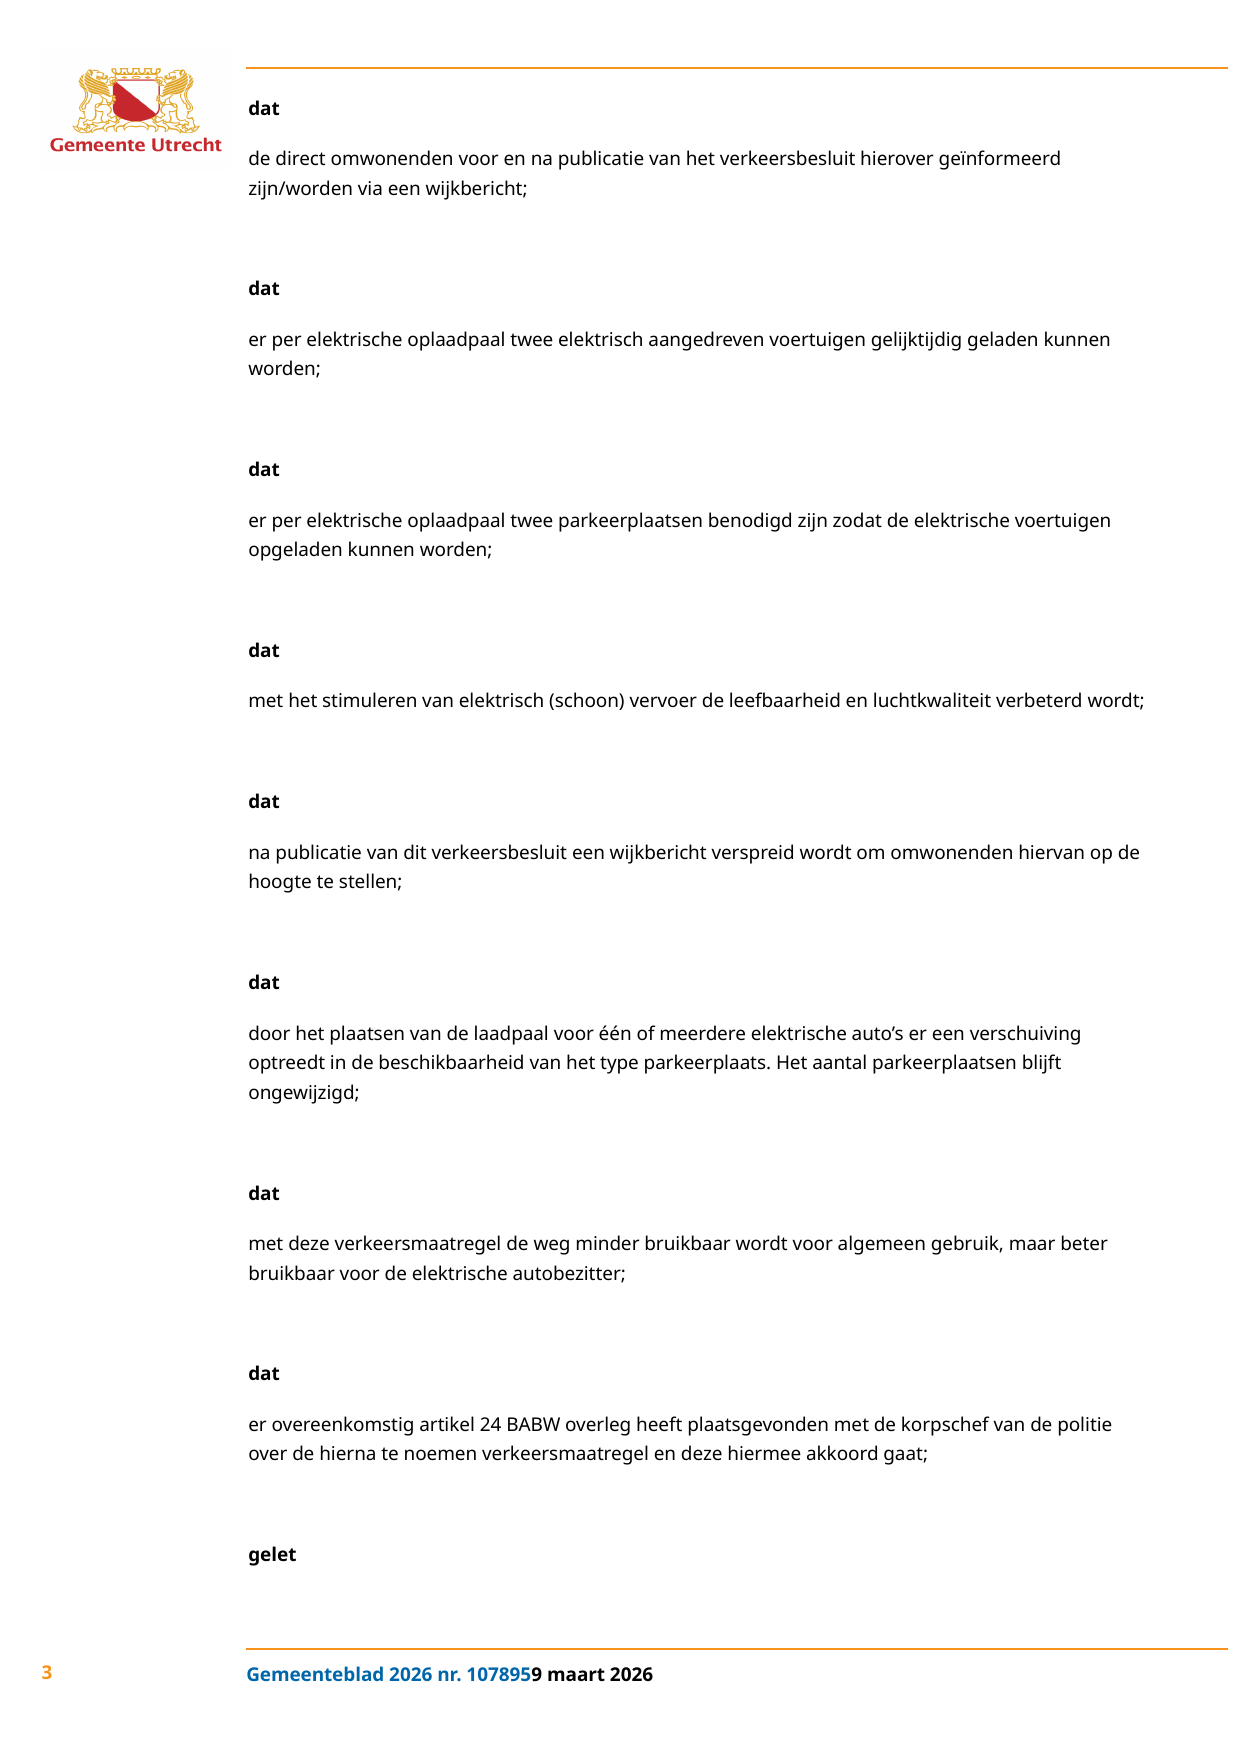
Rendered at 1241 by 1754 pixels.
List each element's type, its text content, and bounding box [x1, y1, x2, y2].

text dat [248, 637, 1152, 663]
text dat [248, 969, 1152, 995]
text er overeenkomstig artikel 24 BABW overleg heeft plaatsgevonden met de korpschef van de politie over de hierna te noemen verkeersmaatregel en deze hiermee akkoord gaat; [248, 1411, 1152, 1466]
text er per elektrische oplaadpaal twee parkeerplaatsen benodigd zijn zodat de elektrische voertuigen opgeladen kunnen worden; [248, 507, 1152, 562]
text dat [248, 456, 1152, 482]
text dat [248, 276, 1152, 301]
text na publicatie van dit verkeersbesluit een wijkbericht verspreid wordt om omwonenden hiervan op de hoogte te stellen; [248, 839, 1152, 894]
text gelet [248, 1541, 1152, 1567]
text de direct omwonenden voor en na publicatie van het verkeersbesluit hierover geïnformeerd zijn/worden via een wijkbericht; [248, 145, 1152, 201]
text met het stimuleren van elektrisch (schoon) vervoer de leefbaarheid en luchtkwaliteit verbeterd wordt; [248, 688, 1152, 713]
text dat [248, 1180, 1152, 1206]
text door het plaatsen van de laadpaal voor één of meerdere elektrische auto’s er een verschuiving optreedt in de beschikbaarheid van het type parkeerplaats. Het aantal parkeerplaatsen blijft ongewijzigd; [248, 1020, 1152, 1105]
picture [41, 47, 231, 172]
text dat [248, 95, 1152, 121]
text dat [248, 788, 1152, 814]
text met deze verkeersmaatregel de weg minder bruikbaar wordt voor algemeen gebruik, maar beter bruikbaar voor de elektrische autobezitter; [248, 1230, 1152, 1286]
text er per elektrische oplaadpaal twee elektrisch aangedreven voertuigen gelijktijdig geladen kunnen worden; [248, 326, 1152, 381]
text dat [248, 1361, 1152, 1386]
